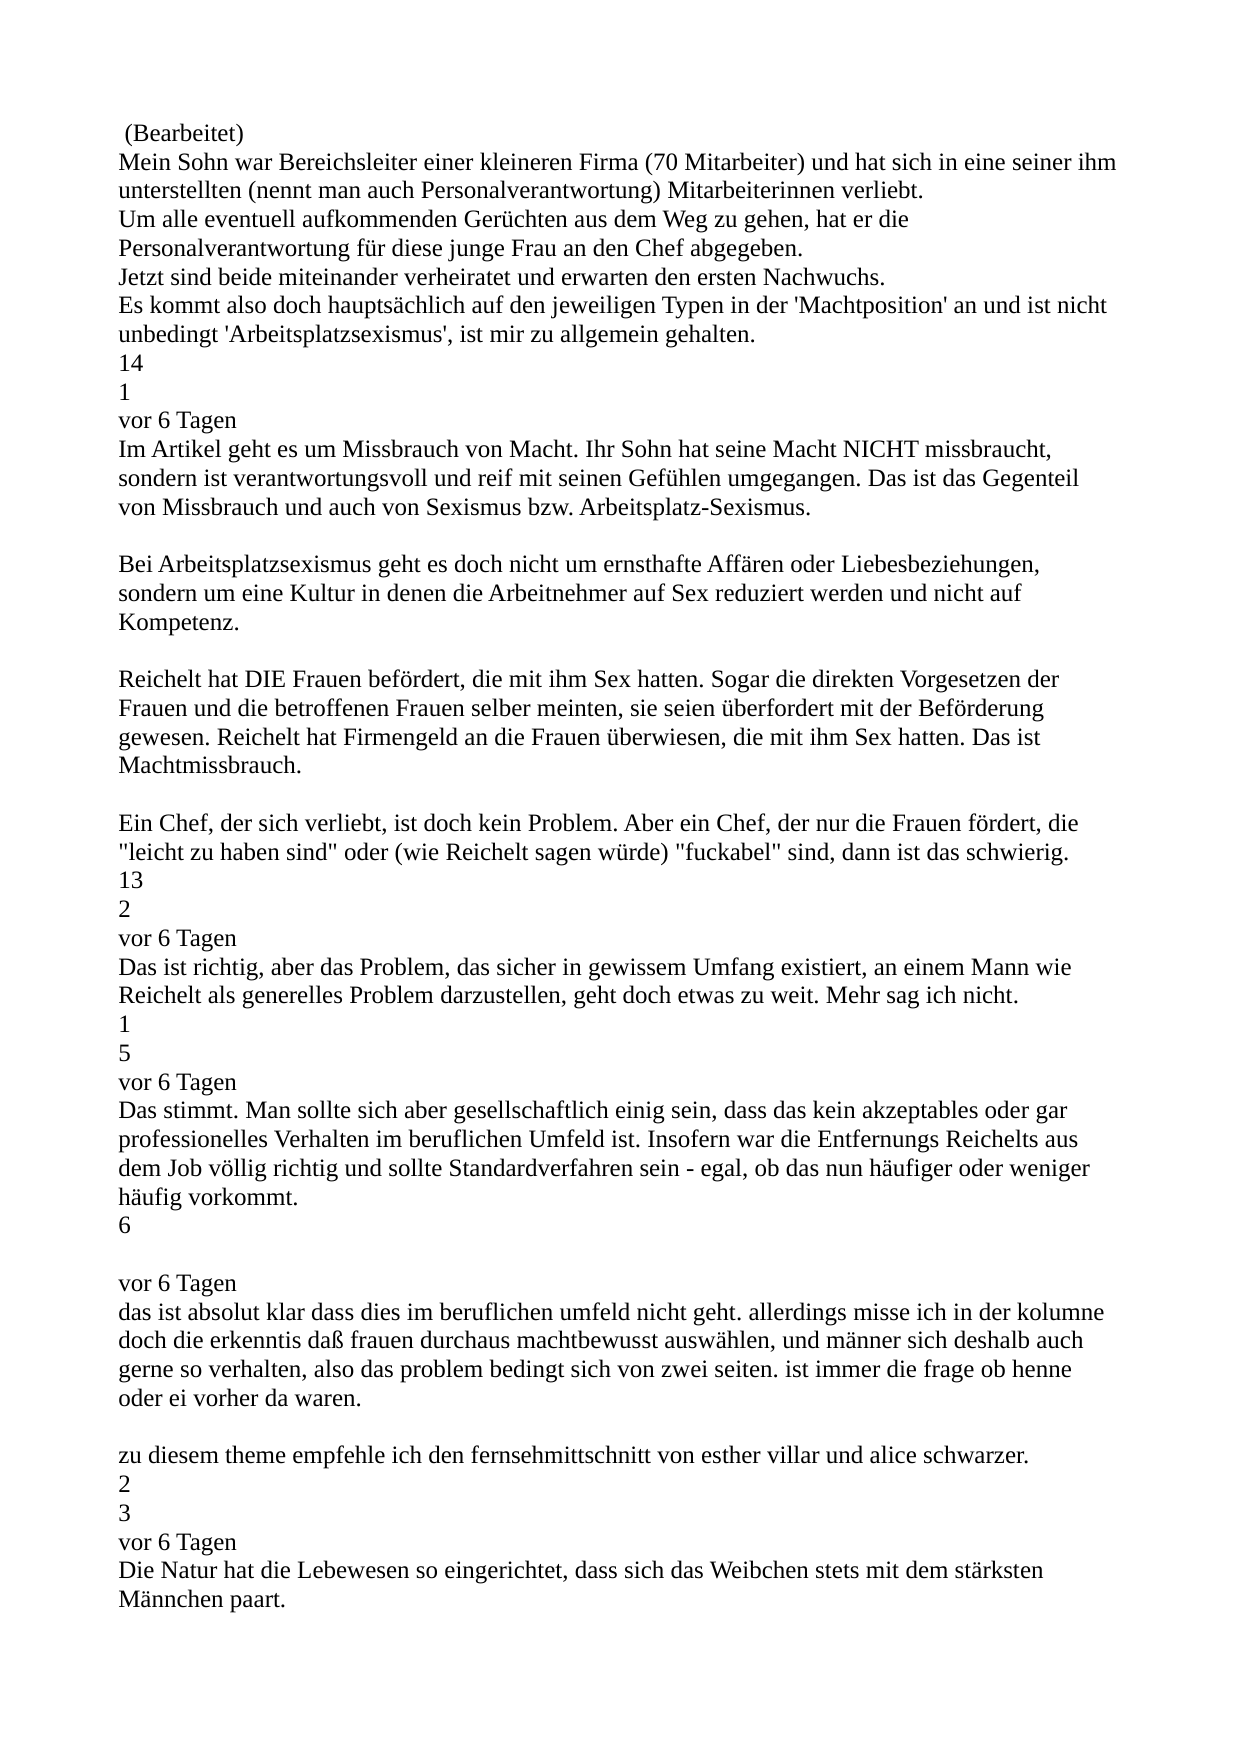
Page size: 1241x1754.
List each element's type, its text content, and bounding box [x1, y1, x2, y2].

text Es kommt also doch hauptsächlich auf den jeweiligen Typen in der 'Machtposition' an und ist nicht unbedingt 'Arbeitsplatzsexismus', ist mir zu allgemein gehalten. [118, 291, 1122, 348]
text 2 [118, 894, 1122, 923]
text (Bearbeitet) [118, 118, 1122, 147]
text 2 [118, 1469, 1122, 1498]
text Bei Arbeitsplatzsexismus geht es doch nicht um ernsthafte Affären oder Liebesbeziehungen, sondern um eine Kultur in denen die Arbeitnehmer auf Sex reduziert werden und nicht auf Kompetenz. [118, 549, 1122, 636]
text vor 6 Tagen [118, 1527, 1122, 1556]
text Jetzt sind beide miteinander verheiratet und erwarten den ersten Nachwuchs. [118, 262, 1122, 291]
text Die Natur hat die Lebewesen so eingerichtet, dass sich das Weibchen stets mit dem stärksten Männchen paart. [118, 1556, 1122, 1613]
text vor 6 Tagen [118, 406, 1122, 434]
text Das ist richtig, aber das Problem, das sicher in gewissem Umfang existiert, an einem Mann wie Reichelt als generelles Problem darzustellen, geht doch etwas zu weit. Mehr sag ich nicht. [118, 952, 1122, 1009]
text Das stimmt. Man sollte sich aber gesellschaftlich einig sein, dass das kein akzeptables oder gar professionelles Verhalten im beruflichen Umfeld ist. Insofern war die Entfernungs Reichelts aus dem Job völlig richtig und sollte Standardverfahren sein - egal, ob das nun häufiger oder weniger häufig vorkommt. [118, 1096, 1122, 1211]
text zu diesem theme empfehle ich den fernsehmittschnitt von esther villar und alice schwarzer. [118, 1441, 1122, 1469]
text 1 [118, 1009, 1122, 1038]
text vor 6 Tagen [118, 1268, 1122, 1297]
text Reichelt hat DIE Frauen befördert, die mit ihm Sex hatten. Sogar die direkten Vorgesetzen der Frauen und die betroffenen Frauen selber meinten, sie seien überfordert mit der Beförderung gewesen. Reichelt hat Firmengeld an die Frauen überwiesen, die mit ihm Sex hatten. Das ist Machtmissbrauch. [118, 664, 1122, 779]
text 13 [118, 866, 1122, 894]
text vor 6 Tagen [118, 923, 1122, 952]
text Im Artikel geht es um Missbrauch von Macht. Ihr Sohn hat seine Macht NICHT missbraucht, sondern ist verantwortungsvoll und reif mit seinen Gefühlen umgegangen. Das ist das Gegenteil von Missbrauch und auch von Sexismus bzw. Arbeitsplatz-Sexismus. [118, 434, 1122, 521]
text 1 [118, 377, 1122, 406]
text 5 [118, 1038, 1122, 1067]
text 6 [118, 1211, 1122, 1239]
text Ein Chef, der sich verliebt, ist doch kein Problem. Aber ein Chef, der nur die Frauen fördert, die "leicht zu haben sind" oder (wie Reichelt sagen würde) "fuckabel" sind, dann ist das schwierig. [118, 808, 1122, 866]
text 3 [118, 1498, 1122, 1527]
text das ist absolut klar dass dies im beruflichen umfeld nicht geht. allerdings misse ich in der kolumne doch die erkenntis daß frauen durchaus machtbewusst auswählen, und männer sich deshalb auch gerne so verhalten, also das problem bedingt sich von zwei seiten. ist immer die frage ob henne oder ei vorher da waren. [118, 1297, 1122, 1412]
text vor 6 Tagen [118, 1067, 1122, 1096]
text Um alle eventuell aufkommenden Gerüchten aus dem Weg zu gehen, hat er die Personalverantwortung für diese junge Frau an den Chef abgegeben. [118, 204, 1122, 262]
text 14 [118, 348, 1122, 377]
text Mein Sohn war Bereichsleiter einer kleineren Firma (70 Mitarbeiter) und hat sich in eine seiner ihm unterstellten (nennt man auch Personalverantwortung) Mitarbeiterinnen verliebt. [118, 147, 1122, 204]
